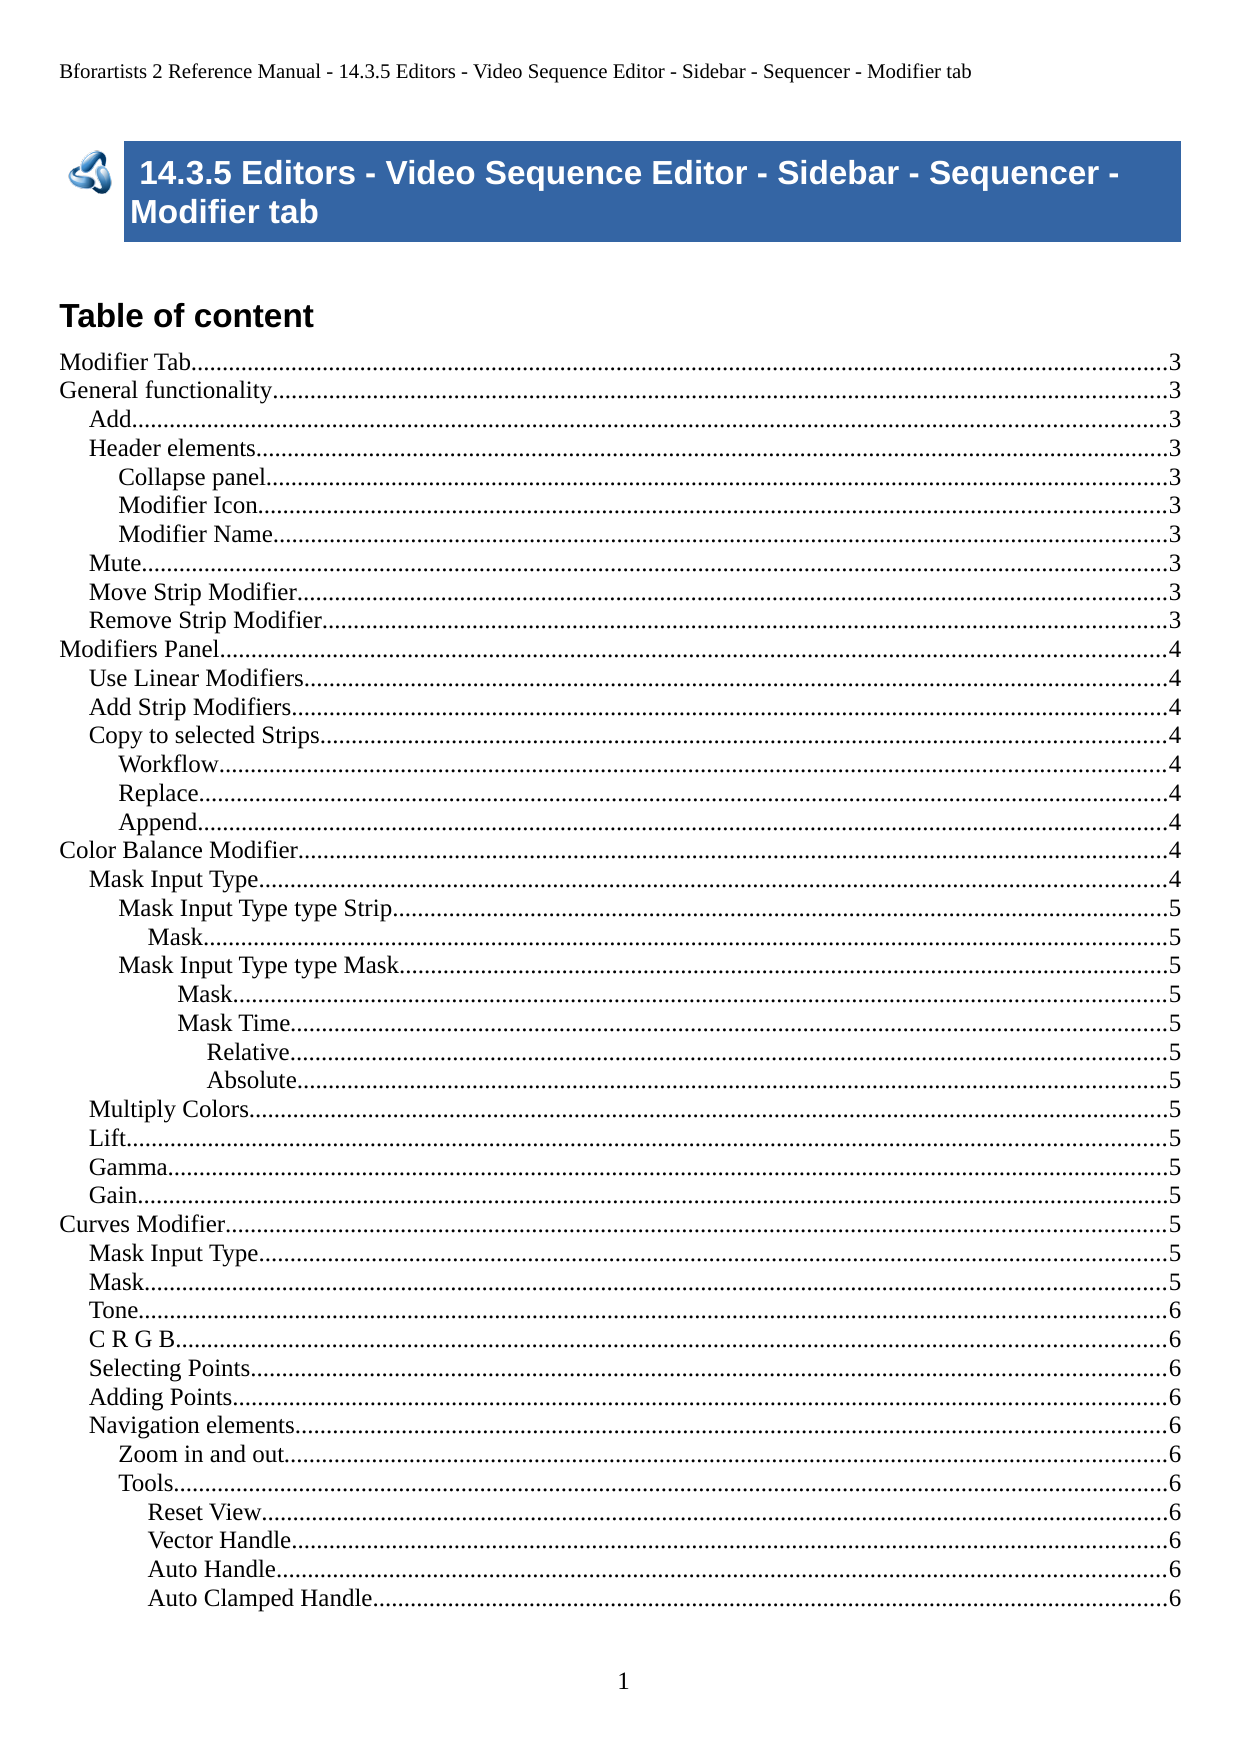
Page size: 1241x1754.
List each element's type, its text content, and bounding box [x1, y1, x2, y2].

text Use Linear Modifiers 4 [88, 663, 1181, 692]
table_header 14.3.5 Editors - Video Sequence Editor - Sidebar - Sequencer - Modifier tab [124, 141, 1181, 242]
text Move Strip Modifier 3 [88, 577, 1181, 605]
text Copy to selected Strips 4 [88, 720, 1181, 749]
text General functionality 3 [59, 375, 1181, 404]
text Vector Handle 6 [147, 1525, 1181, 1554]
text Mask 5 [88, 1267, 1181, 1295]
text Replace 4 [118, 778, 1181, 807]
text Mute 3 [88, 548, 1181, 577]
text Remove Strip Modifier 3 [88, 605, 1181, 634]
text Append 4 [118, 807, 1181, 835]
text Tone 6 [88, 1295, 1181, 1324]
text Mask 5 [177, 979, 1181, 1008]
text Absolute 5 [206, 1065, 1181, 1094]
text Gain 5 [88, 1180, 1181, 1209]
text Mask 5 [147, 922, 1181, 950]
text Workflow 4 [118, 749, 1181, 778]
text Adding Points 6 [88, 1382, 1181, 1410]
text Auto Handle 6 [147, 1554, 1181, 1583]
text Mask Input Type type Mask 5 [118, 950, 1181, 979]
text Zoom in and out 6 [118, 1439, 1181, 1468]
text Collapse panel 3 [118, 462, 1181, 490]
text Relative 5 [206, 1037, 1181, 1065]
text Add 3 [88, 404, 1181, 433]
text Modifier Icon 3 [118, 490, 1181, 519]
text Mask Input Type 5 [88, 1238, 1181, 1267]
text Modifier Tab 3 [59, 347, 1181, 375]
text Color Balance Modifier 4 [59, 835, 1181, 864]
text Add Strip Modifiers 4 [88, 692, 1181, 720]
text Reset View 6 [147, 1497, 1181, 1525]
subtitle Table of content [59, 296, 1181, 334]
text Selecting Points 6 [88, 1353, 1181, 1382]
text Header elements 3 [88, 433, 1181, 462]
text Tools 6 [118, 1468, 1181, 1497]
text Modifier Name 3 [118, 519, 1181, 548]
picture [65, 147, 114, 197]
text Navigation elements 6 [88, 1410, 1181, 1439]
text Lift 5 [88, 1123, 1181, 1152]
text Multiply Colors 5 [88, 1094, 1181, 1123]
text Modifiers Panel 4 [59, 634, 1181, 663]
text Mask Input Type 4 [88, 864, 1181, 893]
text Curves Modifier 5 [59, 1209, 1181, 1238]
text Mask Time 5 [177, 1008, 1181, 1037]
text Gamma 5 [88, 1152, 1181, 1180]
text Auto Clamped Handle 6 [147, 1583, 1181, 1612]
text Mask Input Type type Strip 5 [118, 893, 1181, 922]
table_header [59, 141, 124, 242]
text C R G B 6 [88, 1324, 1181, 1353]
